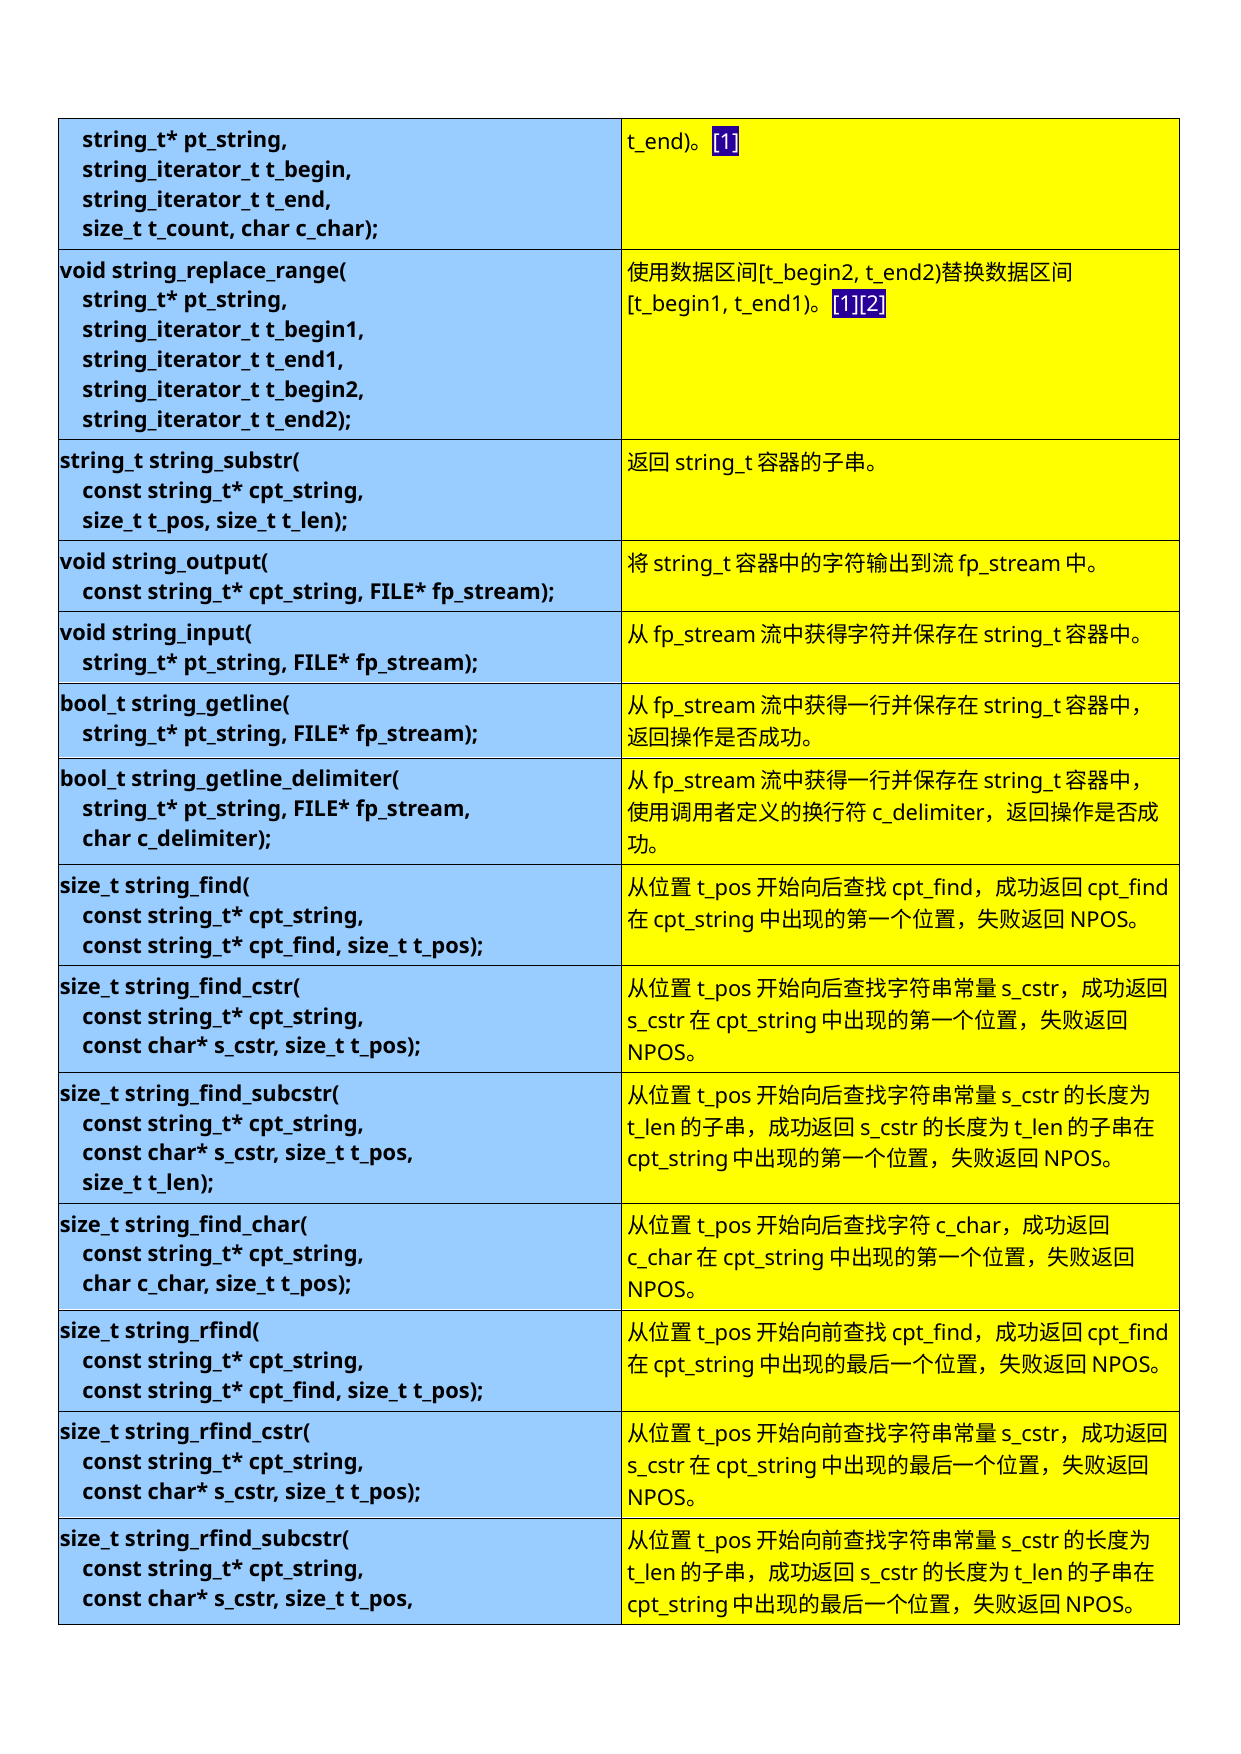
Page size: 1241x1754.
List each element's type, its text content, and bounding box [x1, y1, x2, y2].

table_cell size_t string_find_char( const string_t* cpt_string, char c_char, size_t t_pos); [59, 1204, 621, 1309]
table_cell 从位置t_pos开始向前查找字符串常量s_cstr的长度为t_len的子串，成功返回s_cstr的长度为t_len的子串在cpt_string中出现的最后一个位置，失败返回NPOS。 [622, 1519, 1179, 1624]
table_cell size_t string_rfind( const string_t* cpt_string, const string_t* cpt_find, size_t t_pos); [59, 1311, 621, 1411]
table_cell 将string_t容器中的字符输出到流fp_stream中。 [622, 541, 1179, 611]
table_cell 从位置t_pos开始向后查找字符串常量s_cstr，成功返回s_cstr在cpt_string中出现的第一个位置，失败返回NPOS。 [622, 966, 1179, 1072]
table_cell 从位置t_pos开始向前查找cpt_find，成功返回cpt_find在cpt_string中出现的最后一个位置，失败返回NPOS。 [622, 1311, 1179, 1411]
table_cell string_t string_substr( const string_t* cpt_string, size_t t_pos, size_t t_len); [59, 440, 621, 540]
table_cell void string_input( string_t* pt_string, FILE* fp_stream); [59, 612, 621, 682]
table_cell 从fp_stream流中获得字符并保存在string_t容器中。 [622, 612, 1179, 682]
table_cell 从位置t_pos开始向后查找字符串常量s_cstr的长度为t_len的子串，成功返回s_cstr的长度为t_len的子串在cpt_string中出现的第一个位置，失败返回NPOS。 [622, 1073, 1179, 1203]
table_cell 从位置t_pos开始向后查找cpt_find，成功返回cpt_find在cpt_string中出现的第一个位置，失败返回NPOS。 [622, 865, 1179, 965]
table_cell void string_replace_range( string_t* pt_string, string_iterator_t t_begin1, string_iterator_t t_end1, string_iterator_t t_begin2, string_iterator_t t_end2); [59, 250, 621, 439]
table_cell bool_t string_getline_delimiter( string_t* pt_string, FILE* fp_stream, char c_delimiter); [59, 759, 621, 864]
table_cell size_t string_find_cstr( const string_t* cpt_string, const char* s_cstr, size_t t_pos); [59, 966, 621, 1072]
table_cell 从位置t_pos开始向前查找字符串常量s_cstr，成功返回s_cstr在cpt_string中出现的最后一个位置，失败返回NPOS。 [622, 1412, 1179, 1517]
table_cell 从fp_stream流中获得一行并保存在string_t容器中，使用调用者定义的换行符c_delimiter，返回操作是否成功。 [622, 759, 1179, 864]
table_cell size_t string_find( const string_t* cpt_string, const string_t* cpt_find, size_t t_pos); [59, 865, 621, 965]
table_cell 返回string_t容器的子串。 [622, 440, 1179, 540]
table_cell void string_output( const string_t* cpt_string, FILE* fp_stream); [59, 541, 621, 611]
table_cell bool_t string_getline( string_t* pt_string, FILE* fp_stream); [59, 684, 621, 757]
table_cell t_end)。[1] [622, 119, 1179, 249]
table_cell string_t* pt_string, string_iterator_t t_begin, string_iterator_t t_end, size_t t_count, char c_char); [59, 119, 621, 249]
table_cell 从位置t_pos开始向后查找字符c_char，成功返回c_char在cpt_string中出现的第一个位置，失败返回NPOS。 [622, 1204, 1179, 1309]
table_cell 使用数据区间[t_begin2, t_end2)替换数据区间[t_begin1, t_end1)。[1][2] [622, 250, 1179, 439]
table_cell size_t string_rfind_cstr( const string_t* cpt_string, const char* s_cstr, size_t t_pos); [59, 1412, 621, 1517]
table_cell 从fp_stream流中获得一行并保存在string_t容器中，返回操作是否成功。 [622, 684, 1179, 757]
table_cell size_t string_find_subcstr( const string_t* cpt_string, const char* s_cstr, size_t t_pos, size_t t_len); [59, 1073, 621, 1203]
table_cell size_t string_rfind_subcstr( const string_t* cpt_string, const char* s_cstr, size_t t_pos, [59, 1519, 621, 1624]
